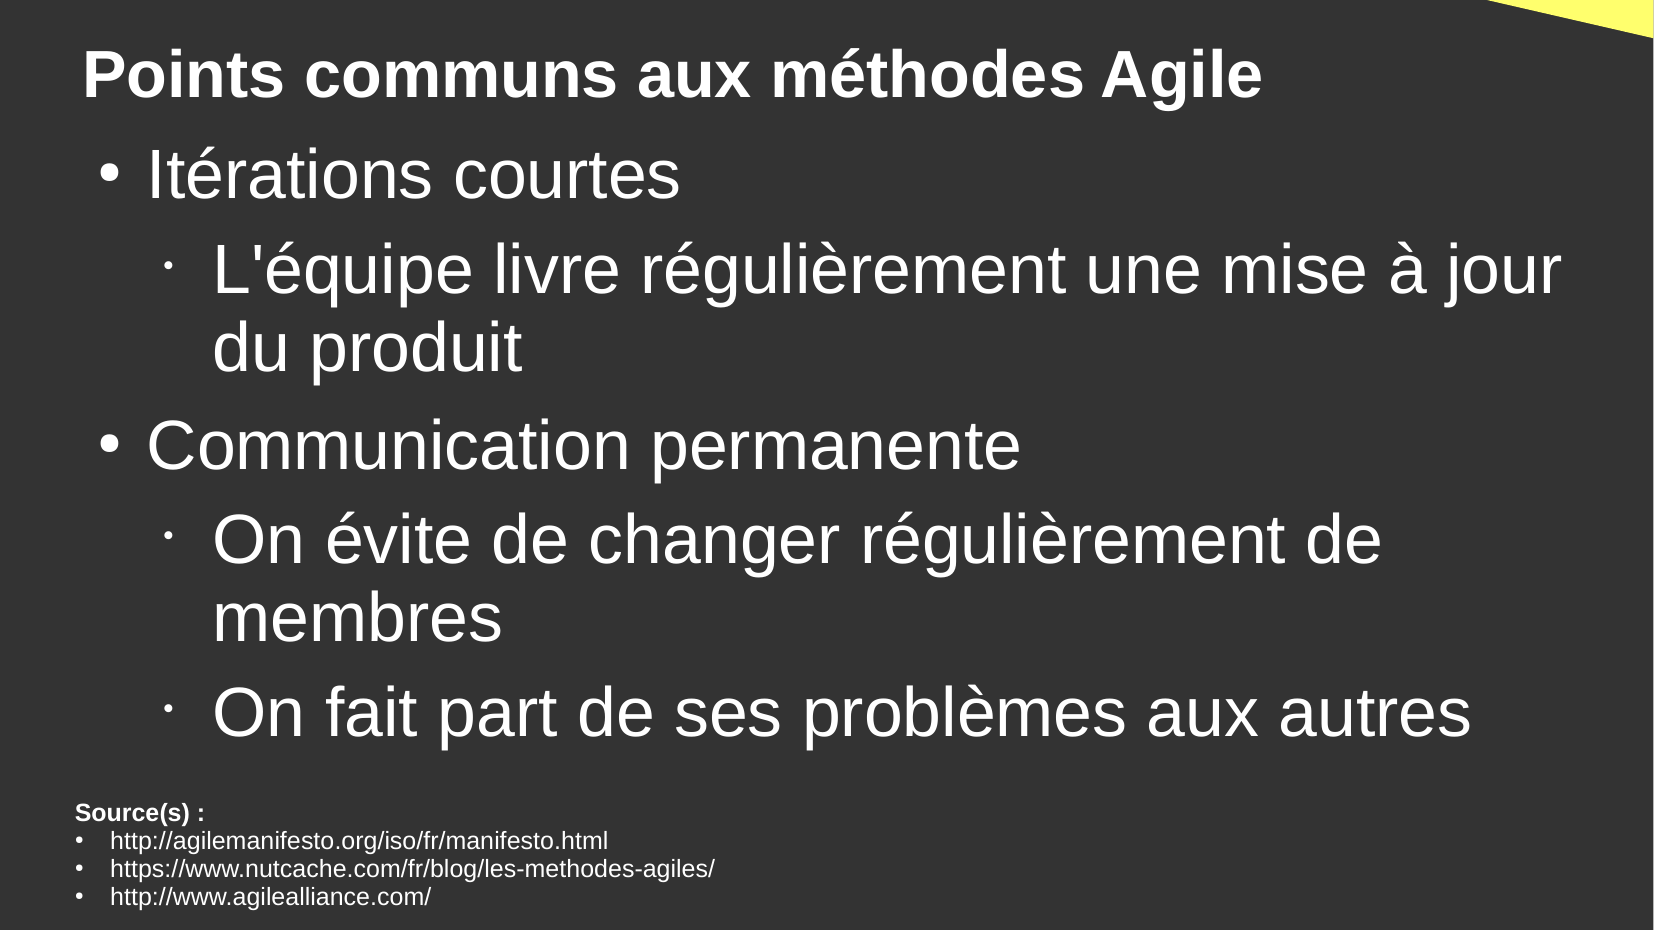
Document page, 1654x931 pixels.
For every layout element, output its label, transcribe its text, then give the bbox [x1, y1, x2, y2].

list Itérations courtes L'équipe livre régulièrement une mise à jour du produit Communication permanente On évite de changer régulièrement de membres On fait part de ses problèmes aux autres [80, 135, 1620, 756]
text_box [1486, 0, 1654, 39]
text_box Source(s) : http://agilemanifesto.org/iso/fr/manifesto.html https://www.nutcache.com/fr/blog/les-methodes-agiles/ http://www.agilealliance.com/ [60, 791, 1546, 919]
title Points communs aux méthodes Agile [82, 37, 1571, 122]
